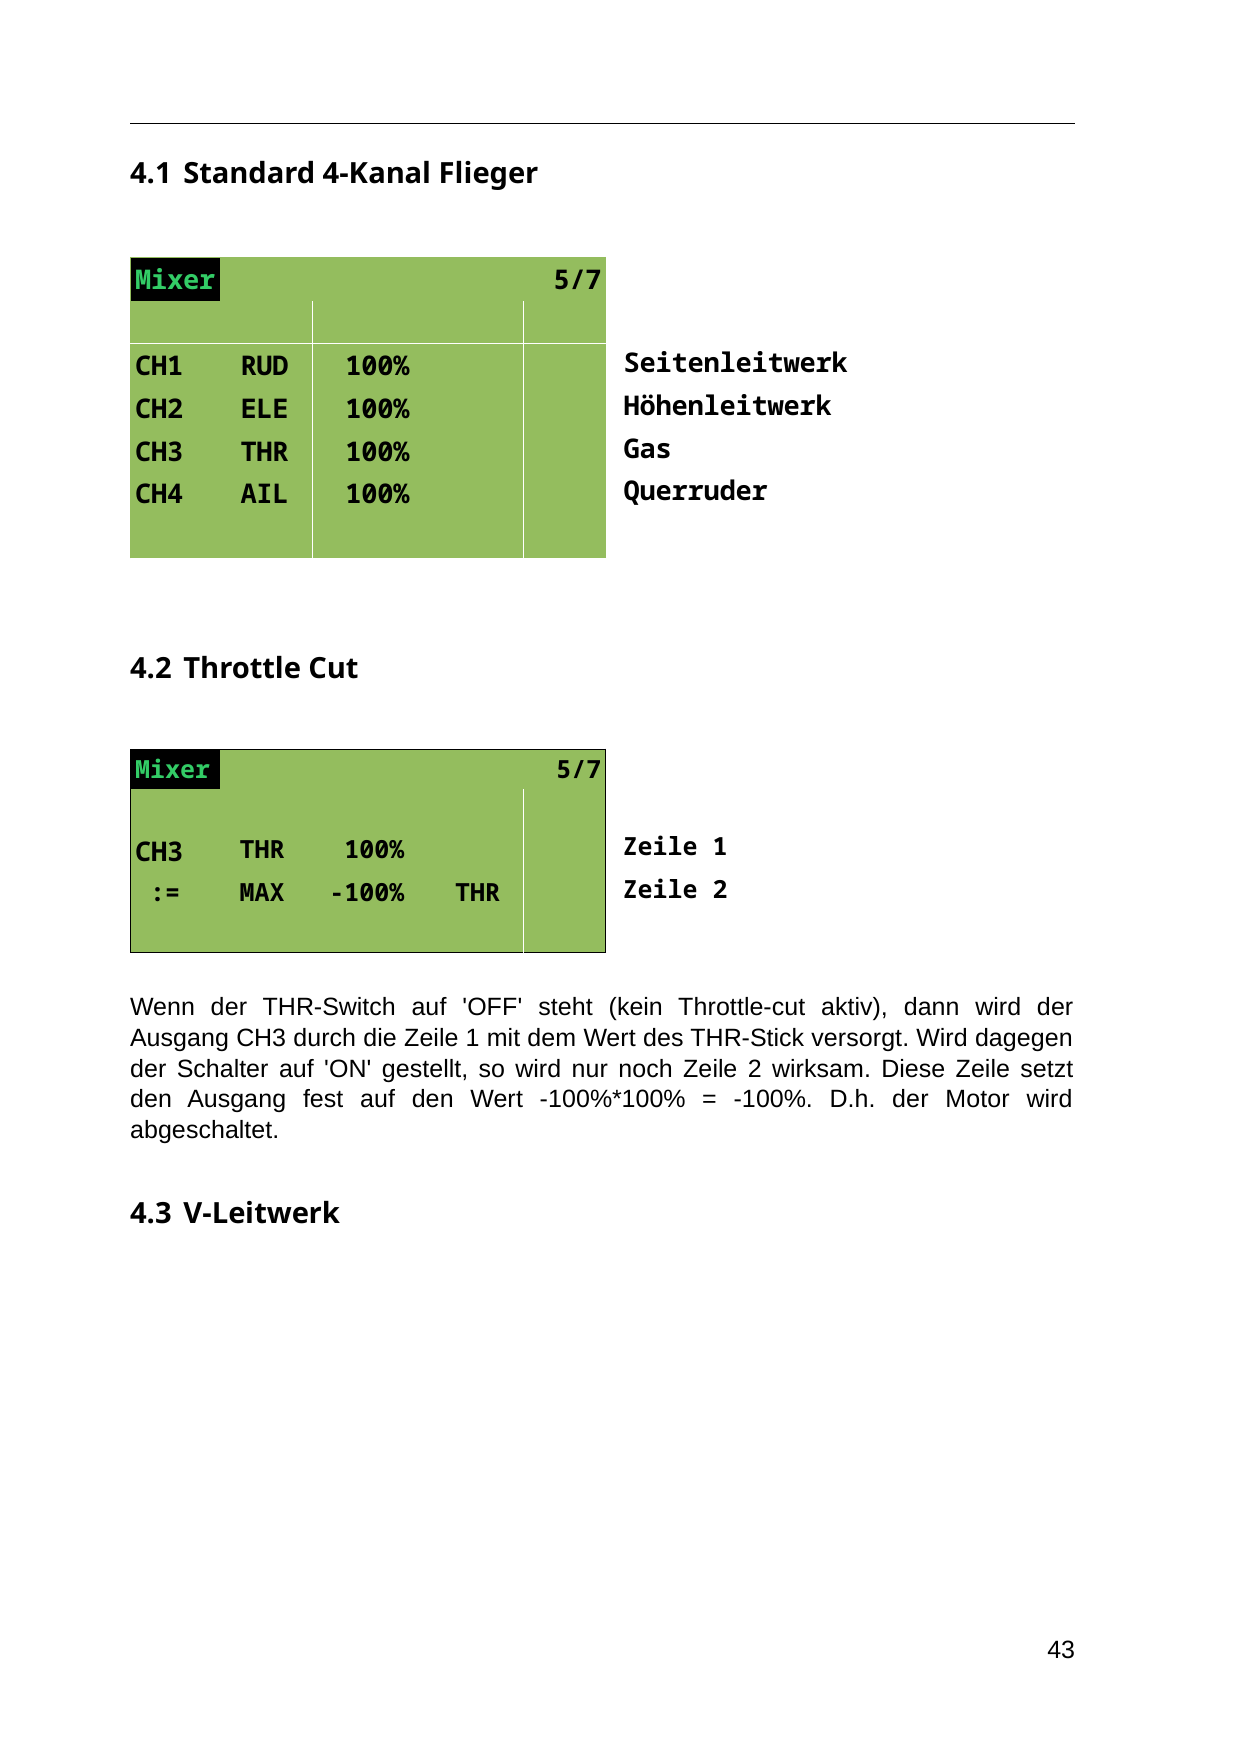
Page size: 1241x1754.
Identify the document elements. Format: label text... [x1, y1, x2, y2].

table_cell [524, 344, 605, 386]
table_cell [306, 829, 325, 872]
table_header [606, 257, 1075, 301]
table_header Mixer [131, 258, 220, 301]
subtitle Throttle Cut [130, 648, 1075, 687]
table_cell [417, 789, 436, 829]
table_cell [313, 515, 325, 557]
table_cell THR [436, 872, 523, 912]
table_cell [436, 789, 523, 829]
table_cell [220, 301, 312, 343]
table_cell Höhenleitwerk [606, 386, 1075, 429]
table_cell [524, 872, 605, 912]
table_cell [417, 386, 436, 429]
table_cell [436, 301, 523, 343]
table_cell Querruder [606, 472, 1075, 515]
table_cell [325, 515, 417, 557]
table_cell AIL [220, 472, 312, 515]
table_cell [436, 429, 523, 472]
table_cell [436, 829, 523, 872]
table_cell [524, 472, 605, 515]
table_cell [417, 429, 436, 472]
table_cell [220, 515, 312, 557]
table_cell CH4 [131, 472, 220, 515]
table_header 5/7 [220, 258, 605, 301]
table_cell 100% [325, 472, 417, 515]
text Wenn der THR-Switch auf 'OFF' steht (kein Throttle-cut aktiv), dann wird der Ausgang CH3 durch die Zeile 1 mit dem Wert des THR-Stick versorgt. Wird dagegen der Schalter auf 'ON' gestellt, so wird nur noch Zeile 2 wirksam. Diese Zeile setzt den Ausgang fest auf den Wert -100%*100% = -100%. D.h. der Motor wird abgeschaltet. [130, 993, 1075, 1144]
table_cell [417, 912, 436, 952]
table_cell [220, 789, 306, 829]
subtitle Standard 4-Kanal Flieger [130, 152, 1075, 192]
table_cell [417, 872, 436, 912]
table_cell [417, 829, 436, 872]
table_cell 100% [325, 829, 417, 872]
table_cell := [131, 872, 220, 912]
table_header 5/7 [220, 750, 605, 789]
table_header [606, 749, 1075, 789]
table_cell [524, 386, 605, 429]
table_cell Zeile 1 [606, 829, 1075, 872]
table_cell THR [220, 429, 312, 472]
table_cell [417, 515, 436, 557]
table_cell CH1 [131, 344, 220, 386]
table_cell [524, 301, 605, 343]
table_cell 100% [325, 386, 417, 429]
table_cell -100% [325, 872, 417, 912]
table_cell [313, 301, 325, 343]
table_cell [606, 912, 1075, 953]
table_cell [313, 344, 325, 386]
table_cell [417, 472, 436, 515]
table_cell [436, 515, 523, 557]
table_cell [417, 301, 436, 343]
table_cell [436, 472, 523, 515]
table_cell [606, 515, 1075, 558]
table_cell [325, 301, 417, 343]
table_cell CH3 [131, 829, 220, 872]
table_cell 100% [325, 344, 417, 386]
table_cell [606, 789, 1075, 829]
table_cell [436, 344, 523, 386]
table_cell [220, 912, 306, 952]
table_cell [313, 386, 325, 429]
table_cell Seitenleitwerk [606, 344, 1075, 386]
table_cell [436, 386, 523, 429]
table_cell [131, 515, 220, 557]
table_cell [524, 789, 605, 829]
table_cell Zeile 2 [606, 872, 1075, 912]
table_cell [436, 912, 523, 952]
table_cell ELE [220, 386, 312, 429]
table_cell [131, 789, 220, 829]
table_cell CH3 [131, 429, 220, 472]
table_cell RUD [220, 344, 312, 386]
table_cell THR [220, 829, 306, 872]
table_cell [524, 912, 605, 952]
table_cell [306, 872, 325, 912]
table_header Mixer [131, 750, 220, 789]
table_cell Gas [606, 429, 1075, 472]
table_cell 100% [325, 429, 417, 472]
table_cell [524, 515, 605, 557]
table_cell [606, 301, 1075, 343]
table_cell MAX [220, 872, 306, 912]
table_cell [524, 429, 605, 472]
table_cell [131, 912, 220, 952]
table_cell CH2 [131, 386, 220, 429]
table_cell [306, 912, 325, 952]
table_cell [313, 429, 325, 472]
table_cell [325, 912, 417, 952]
subtitle V-Leitwerk [130, 1193, 1075, 1232]
table_cell [417, 344, 436, 386]
table_cell [325, 789, 417, 829]
table_cell [524, 829, 605, 872]
table_cell [306, 789, 325, 829]
table_cell [131, 301, 220, 343]
table_cell [313, 472, 325, 515]
